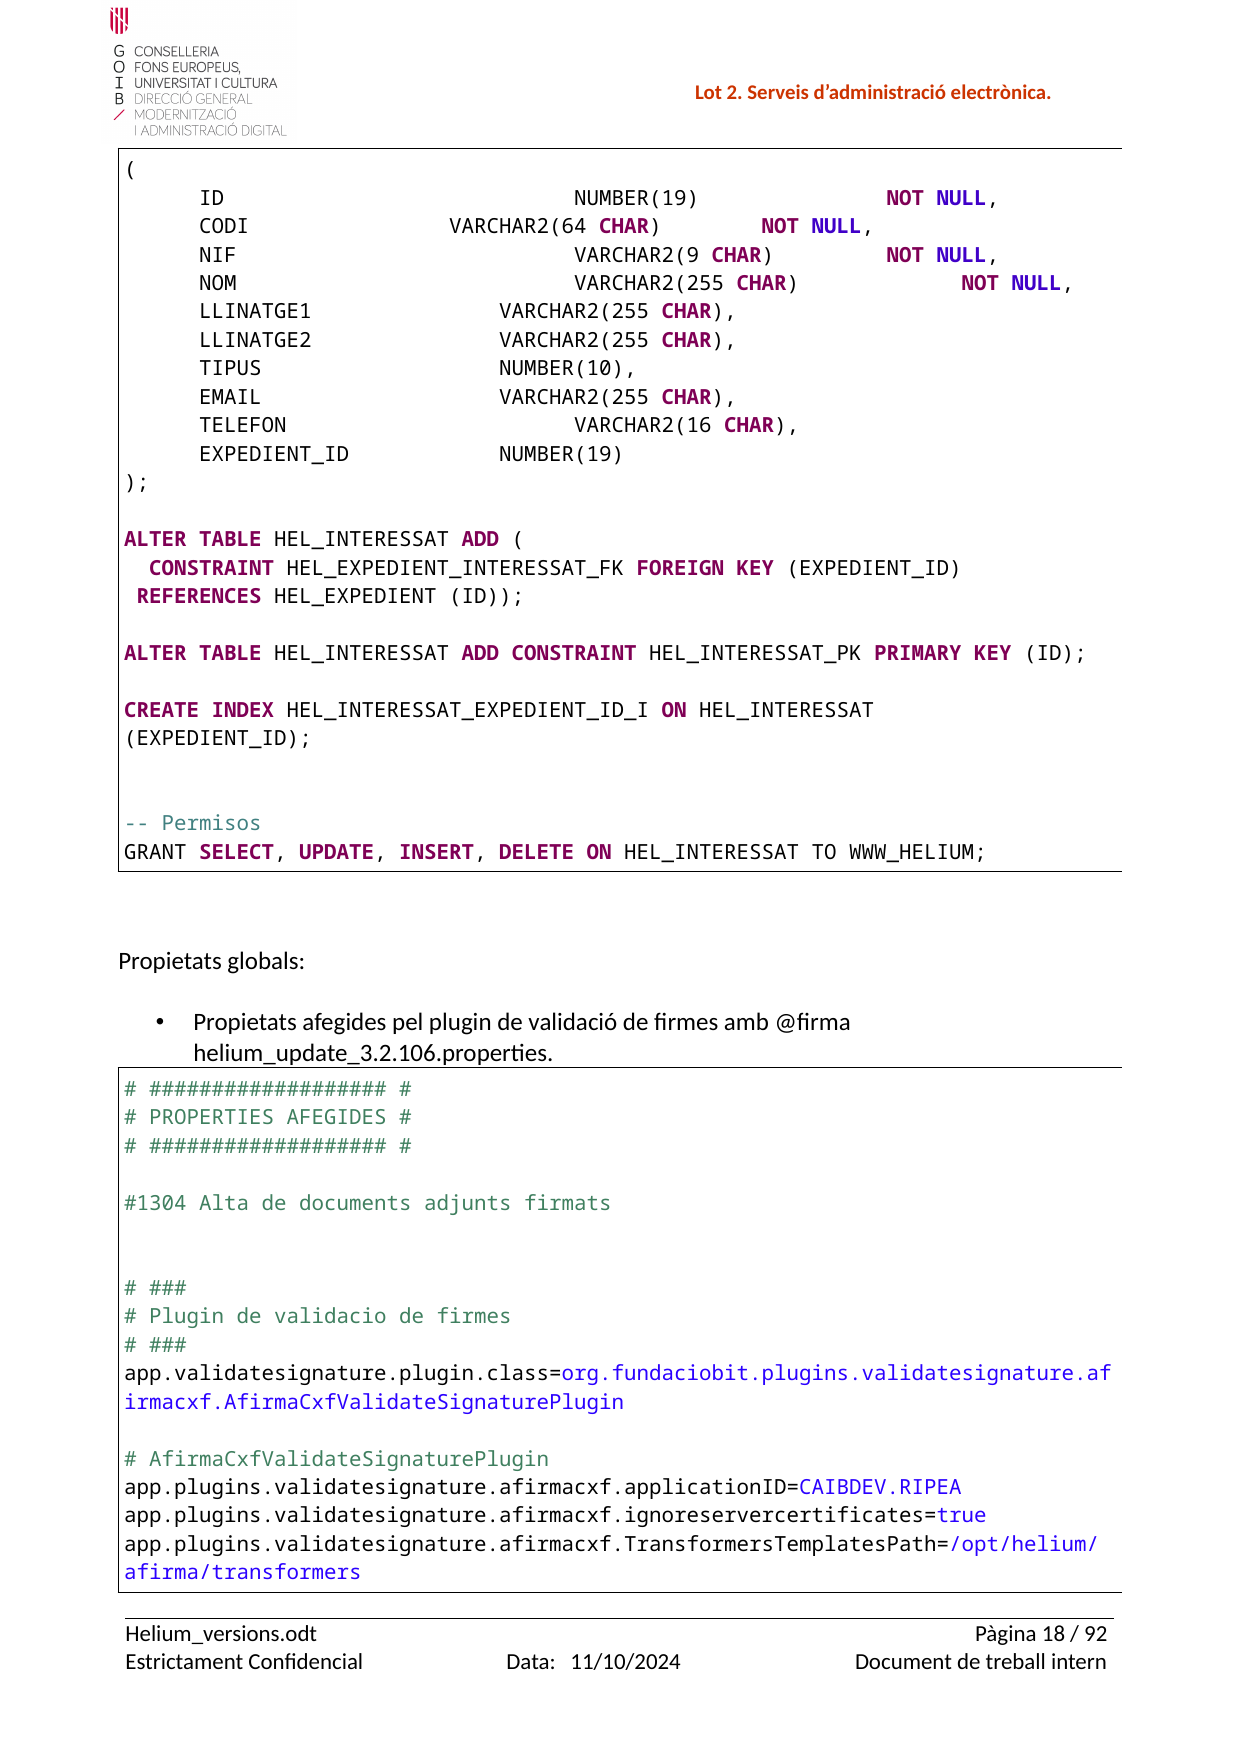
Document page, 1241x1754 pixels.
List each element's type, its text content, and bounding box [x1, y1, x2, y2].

table_header ( ID NUMBER(19) NOT NULL, CODI VARCHAR2(64 CHAR) NOT NULL, NIF VARCHAR2(9 CHAR) NOT NULL, NOM VARCHAR2(255 CHAR) NOT NULL, LLINATGE1 VARCHAR2(255 CHAR), LLINATGE2 VARCHAR2(255 CHAR), TIPUS NUMBER(10), EMAIL VARCHAR2(255 CHAR), TELEFON VARCHAR2(16 CHAR), EXPEDIENT_ID NUMBER(19) ); ALTER TABLE HEL_INTERESSAT ADD ( CONSTRAINT HEL_EXPEDIENT_INTERESSAT_FK FOREIGN KEY (EXPEDIENT_ID) REFERENCES HEL_EXPEDIENT (ID)); ALTER TABLE HEL_INTERESSAT ADD CONSTRAINT HEL_INTERESSAT_PK PRIMARY KEY (ID); CREATE INDEX HEL_INTERESSAT_EXPEDIENT_ID_I ON HEL_INTERESSAT (EXPEDIENT_ID); -- Permisos GRANT SELECT, UPDATE, INSERT, DELETE ON HEL_INTERESSAT TO WWW_HELIUM; [119, 149, 1122, 871]
picture [100, 0, 297, 144]
text Propietats globals: [118, 945, 1122, 976]
list Propietats afegides pel plugin de validació de firmes amb @firma helium_update_3.2.106.properties. [156, 1006, 1122, 1067]
table_header # ################### # # PROPERTIES AFEGIDES # # ################### # #1304 Alta de documents adjunts firmats # ### # Plugin de validacio de firmes # ### app.validatesignature.plugin.class=org.fundaciobit.plugins.validatesignature.afirmacxf.AfirmaCxfValidateSignaturePlugin # AfirmaCxfValidateSignaturePlugin app.plugins.validatesignature.afirmacxf.applicationID=CAIBDEV.RIPEA app.plugins.validatesignature.afirmacxf.ignoreservercertificates=true app.plugins.validatesignature.afirmacxf.TransformersTemplatesPath=/opt/helium/afirma/transformers [119, 1068, 1122, 1592]
